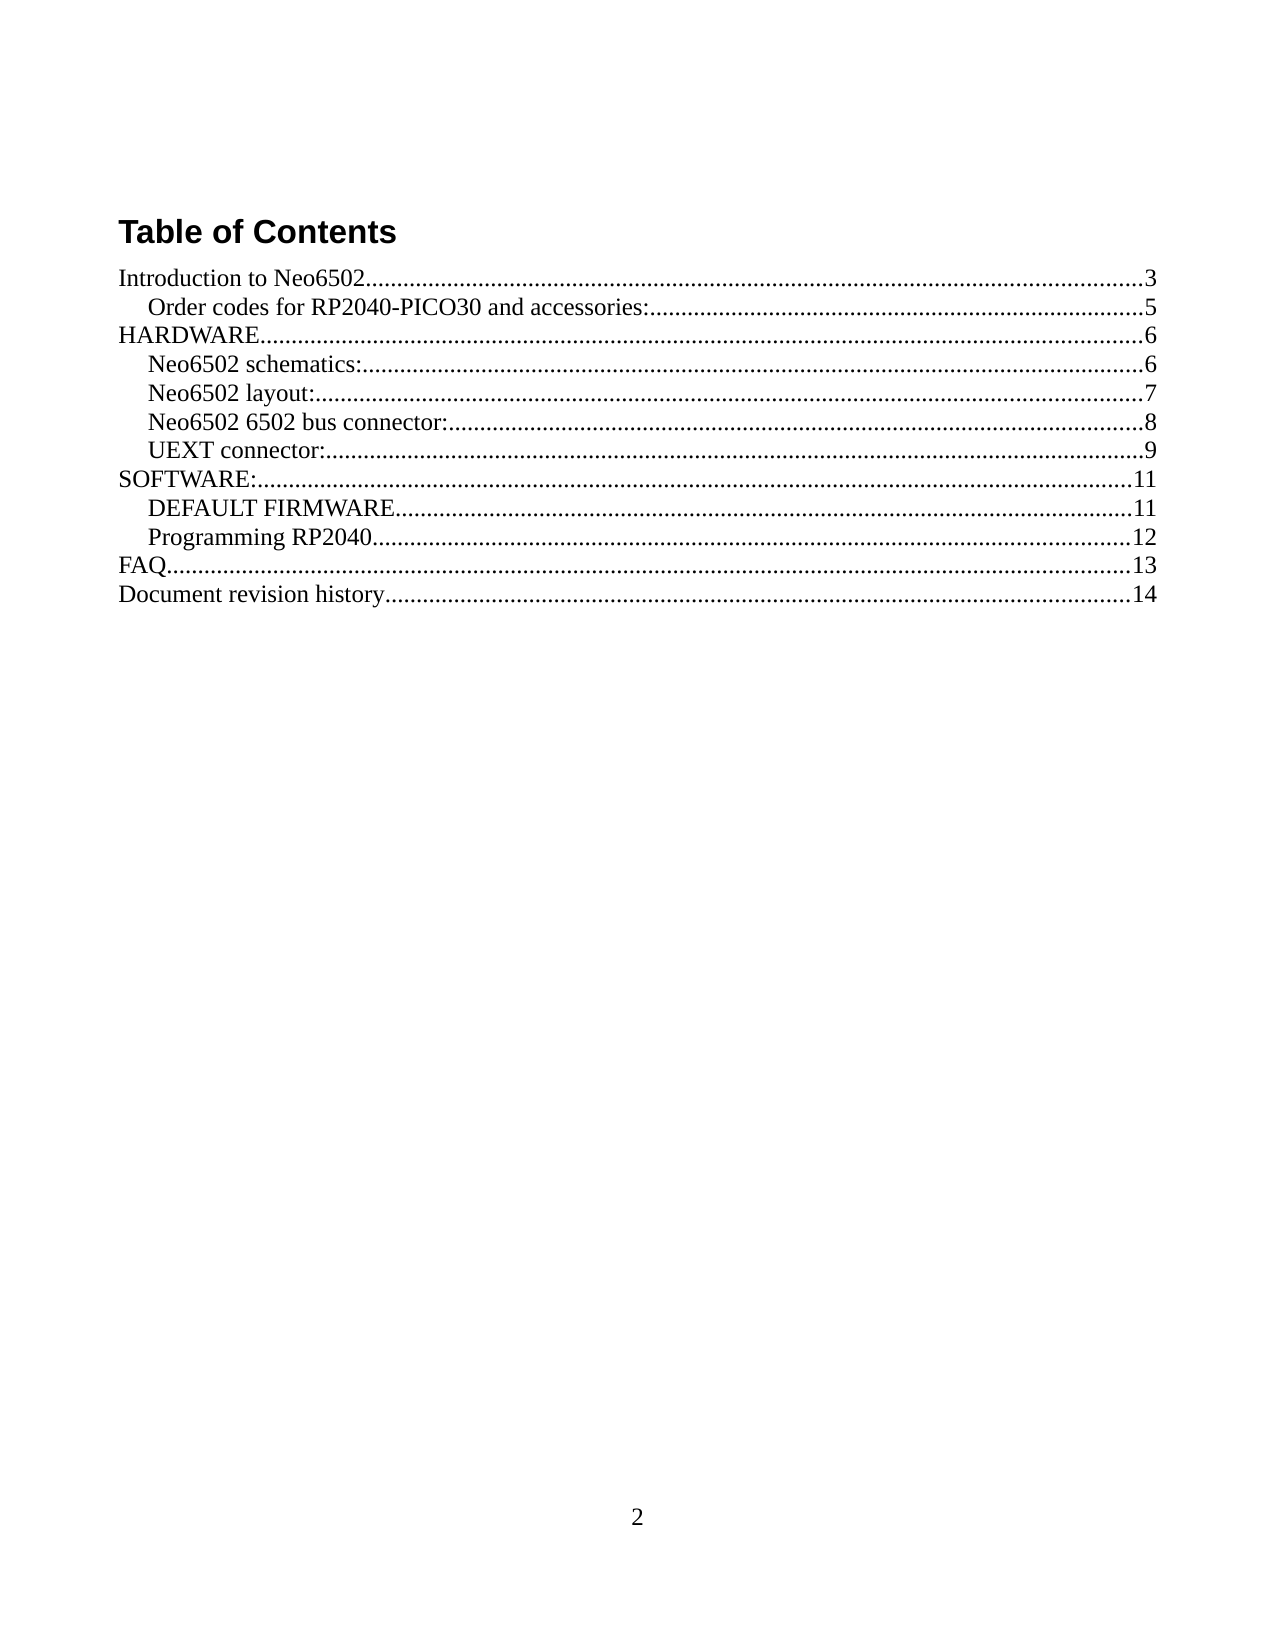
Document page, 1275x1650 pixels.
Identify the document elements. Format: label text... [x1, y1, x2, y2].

text Programming RP2040 12 [148, 522, 1157, 550]
text SOFTWARE: 11 [118, 464, 1157, 493]
text Introduction to Neo6502 3 [118, 263, 1157, 292]
text Neo6502 layout: 7 [148, 378, 1157, 407]
text Neo6502 schematics: 6 [148, 349, 1157, 378]
text UEXT connector: 9 [148, 435, 1157, 464]
text HARDWARE 6 [118, 320, 1157, 349]
text Neo6502 6502 bus connector: 8 [148, 407, 1157, 435]
text Document revision history 14 [118, 579, 1157, 608]
text DEFAULT FIRMWARE 11 [148, 493, 1157, 522]
text Order codes for RP2040-PICO30 and accessories: 5 [148, 292, 1157, 320]
text FAQ 13 [118, 550, 1157, 579]
subtitle Table of Contents [118, 212, 1157, 250]
